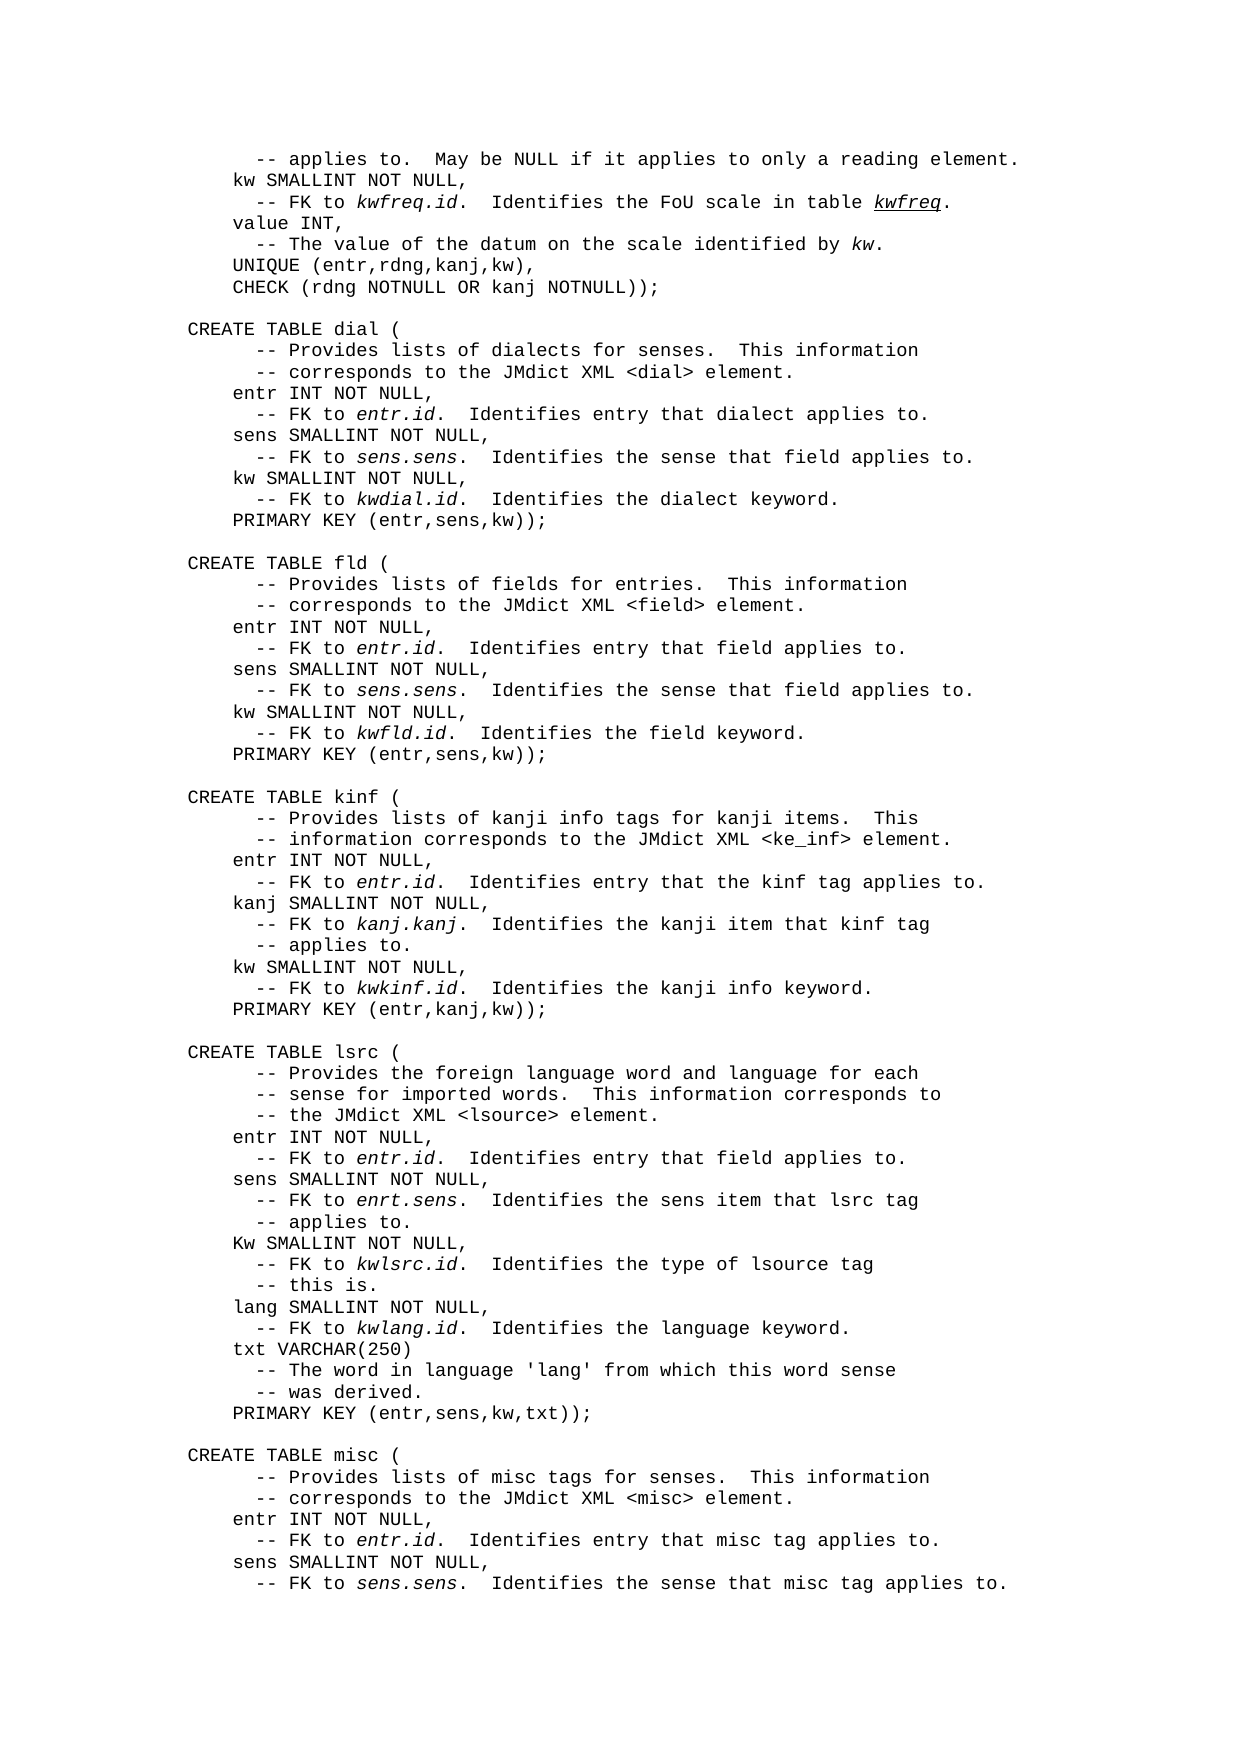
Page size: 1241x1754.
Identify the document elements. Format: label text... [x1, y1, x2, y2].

text -- applies to. May be NULL if it applies to only a reading element. kw SMALLINT NOT NULL, -- FK to kwfreq.id. Identifies the FoU scale in table kwfreq. value INT, -- The value of the datum on the scale identified by kw. UNIQUE (entr,rdng,kanj,kw), CHECK (rdng NOTNULL OR kanj NOTNULL)); CREATE TABLE dial ( -- Provides lists of dialects for senses. This information -- corresponds to the JMdict XML <dial> element. entr INT NOT NULL, -- FK to entr.id. Identifies entry that dialect applies to. sens SMALLINT NOT NULL, -- FK to sens.sens. Identifies the sense that field applies to. kw SMALLINT NOT NULL, -- FK to kwdial.id. Identifies the dialect keyword. PRIMARY KEY (entr,sens,kw)); CREATE TABLE fld ( -- Provides lists of fields for entries. This information -- corresponds to the JMdict XML <field> element. entr INT NOT NULL, -- FK to entr.id. Identifies entry that field applies to. sens SMALLINT NOT NULL, -- FK to sens.sens. Identifies the sense that field applies to. kw SMALLINT NOT NULL, -- FK to kwfld.id. Identifies the field keyword. PRIMARY KEY (entr,sens,kw)); CREATE TABLE kinf ( -- Provides lists of kanji info tags for kanji items. This -- information corresponds to the JMdict XML <ke_inf> element. entr INT NOT NULL, -- FK to entr.id. Identifies entry that the kinf tag applies to. kanj SMALLINT NOT NULL, -- FK to kanj.kanj. Identifies the kanji item that kinf tag -- applies to. kw SMALLINT NOT NULL, -- FK to kwkinf.id. Identifies the kanji info keyword. PRIMARY KEY (entr,kanj,kw)); CREATE TABLE lsrc ( -- Provides the foreign language word and language for each -- sense for imported words. This information corresponds to -- the JMdict XML <lsource> element. entr INT NOT NULL, -- FK to entr.id. Identifies entry that field applies to. sens SMALLINT NOT NULL, -- FK to enrt.sens. Identifies the sens item that lsrc tag -- applies to. Kw SMALLINT NOT NULL, -- FK to kwlsrc.id. Identifies the type of lsource tag -- this is. lang SMALLINT NOT NULL, -- FK to kwlang.id. Identifies the language keyword. txt VARCHAR(250) -- The word in language 'lang' from which this word sense -- was derived. PRIMARY KEY (entr,sens,kw,txt)); CREATE TABLE misc ( -- Provides lists of misc tags for senses. This information -- corresponds to the JMdict XML <misc> element. entr INT NOT NULL, -- FK to entr.id. Identifies entry that misc tag applies to. sens SMALLINT NOT NULL, -- FK to sens.sens. Identifies the sense that misc tag applies to. [187, 150, 1053, 1595]
